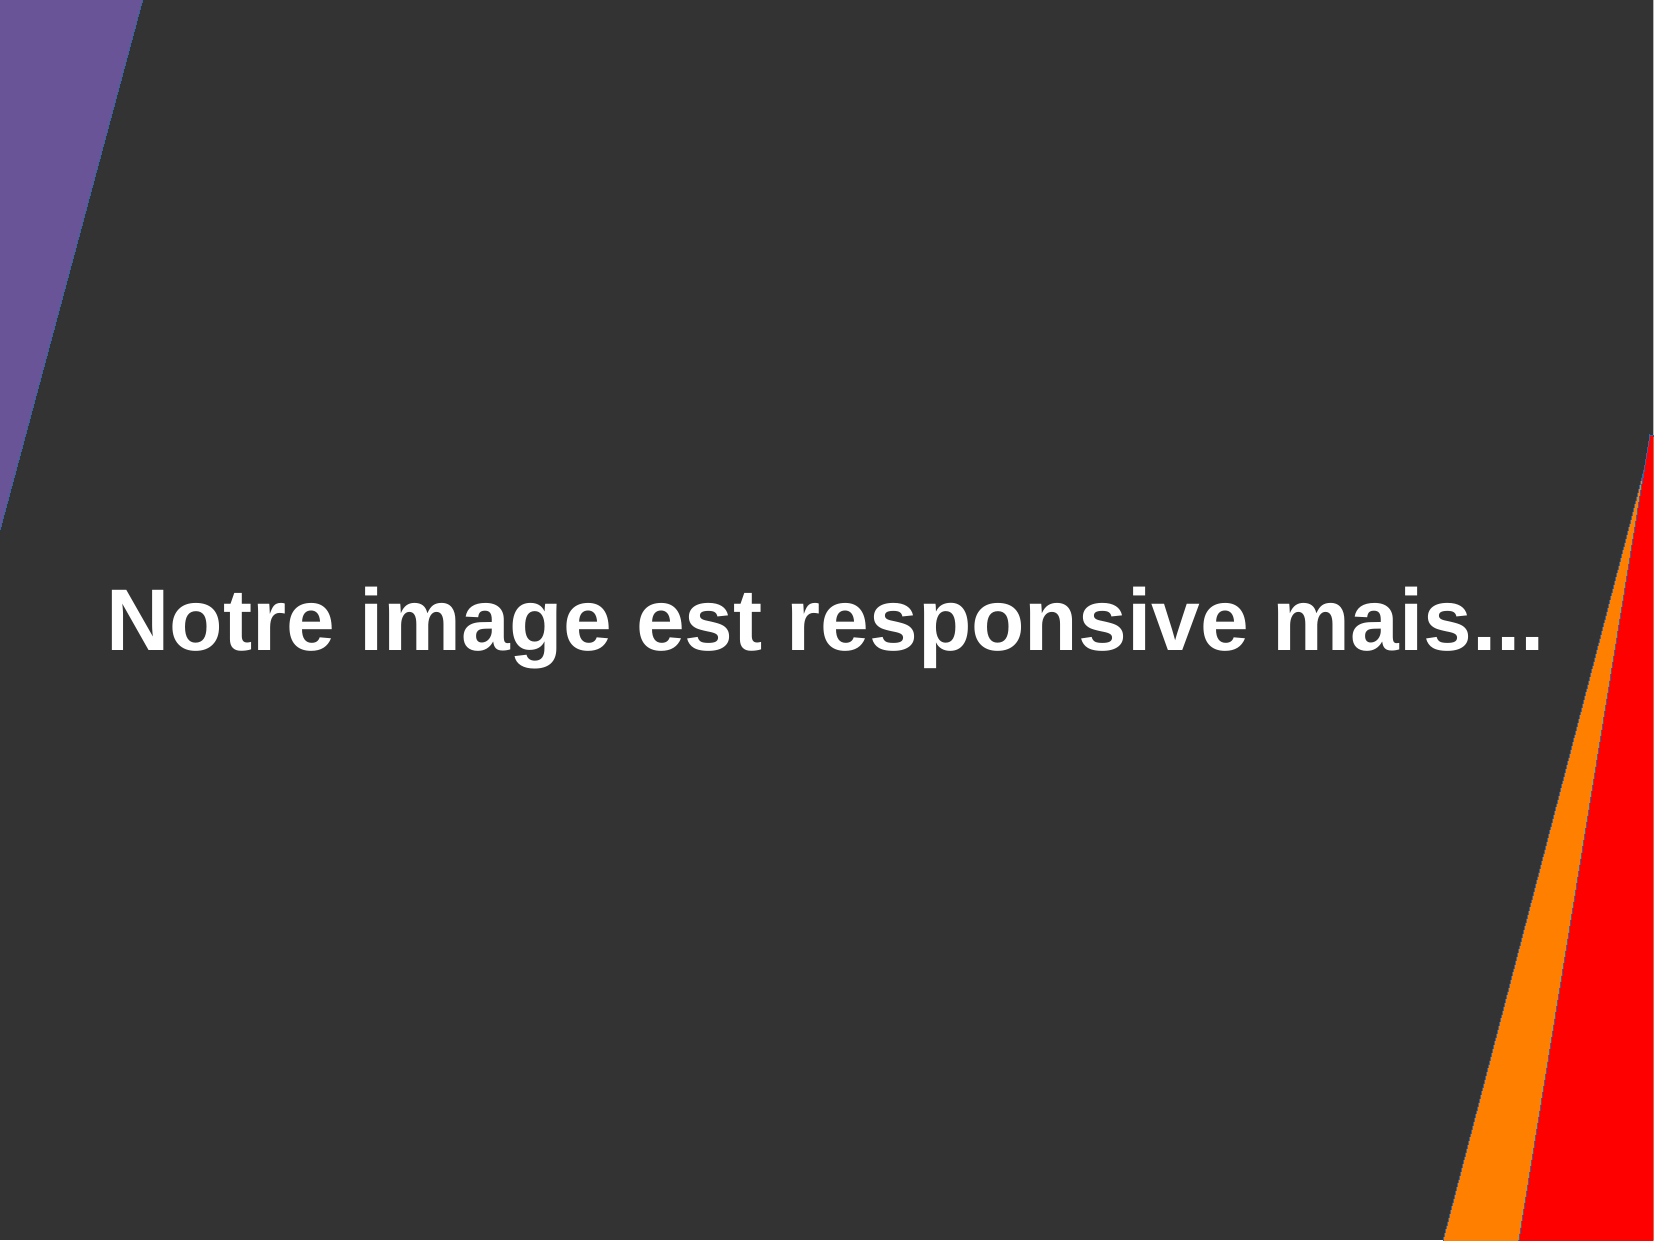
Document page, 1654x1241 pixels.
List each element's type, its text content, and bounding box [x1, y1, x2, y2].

text_box [0, 0, 143, 530]
title Notre image est responsive mais... [31, 571, 1622, 702]
text_box [1442, 434, 1654, 1241]
